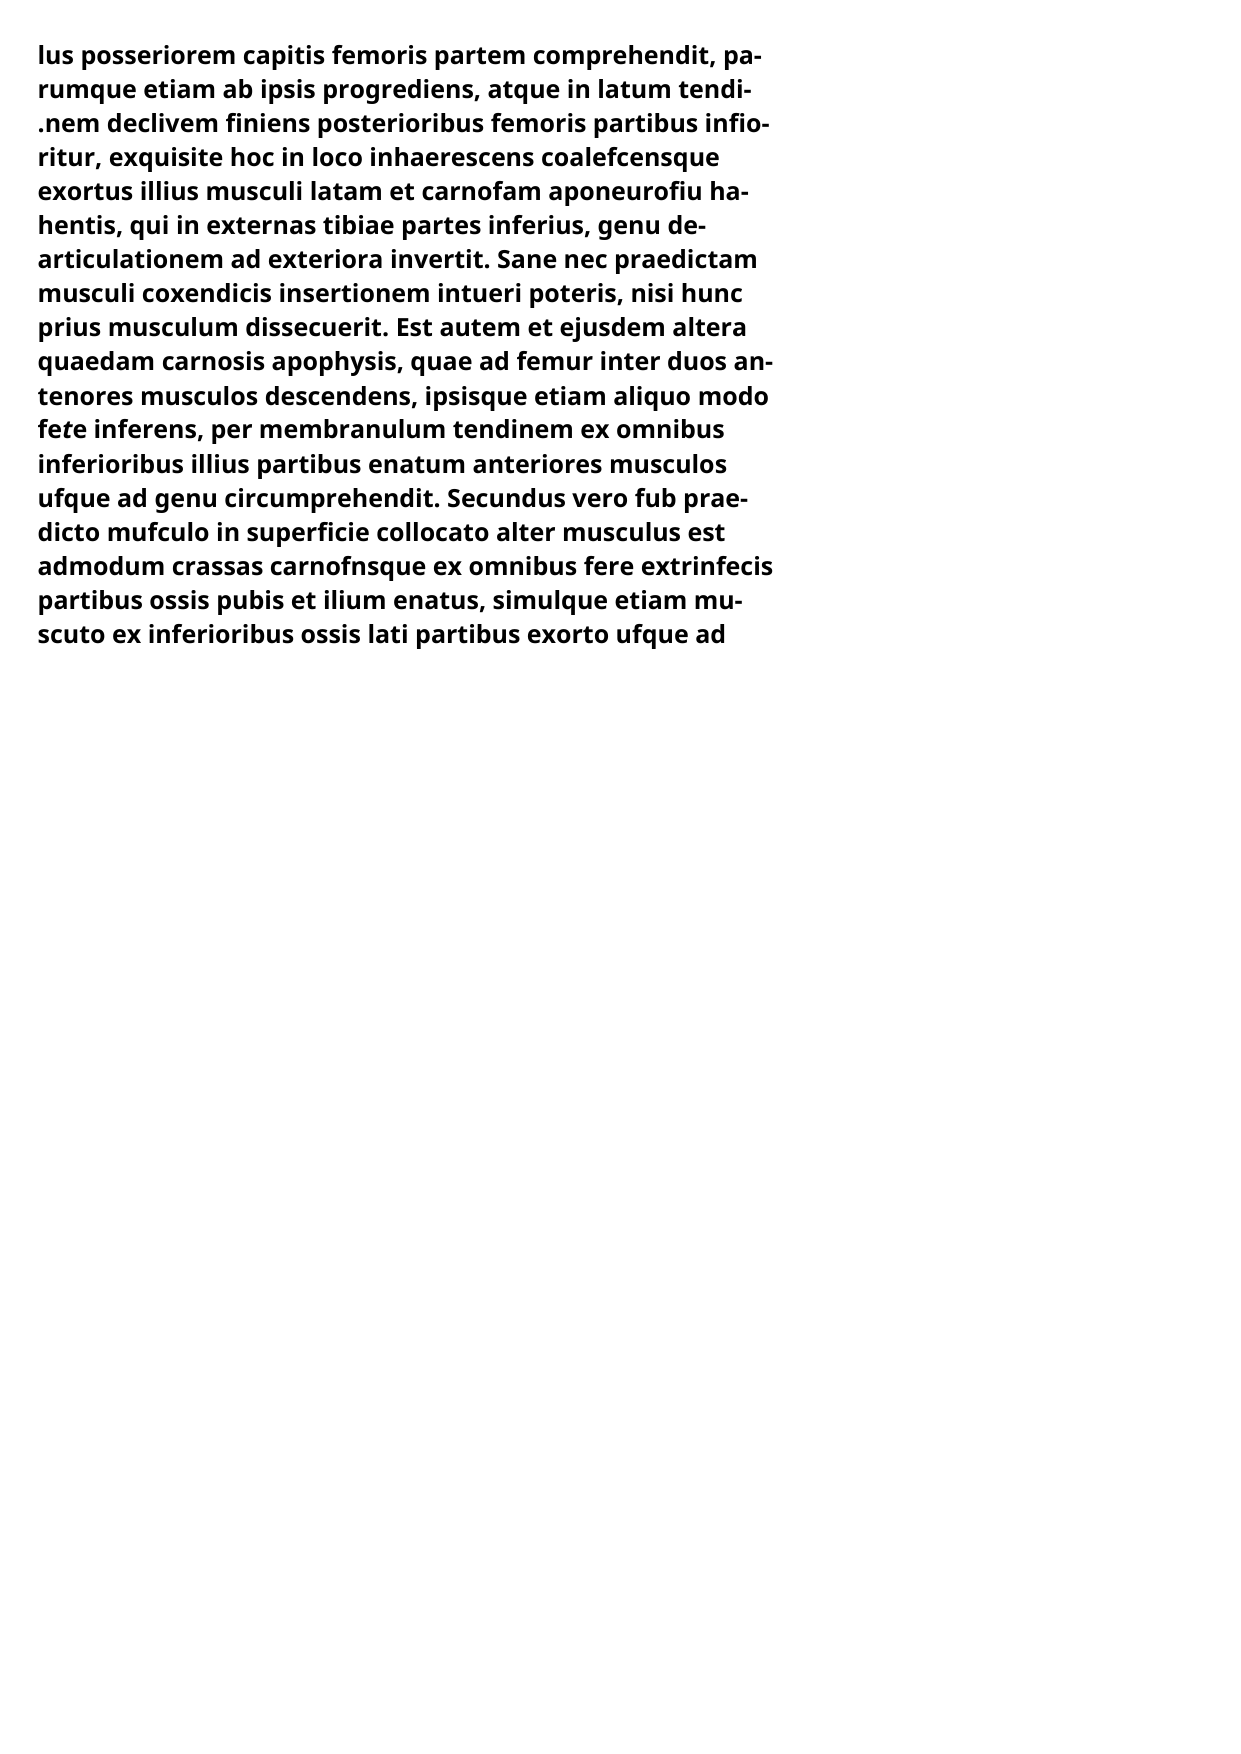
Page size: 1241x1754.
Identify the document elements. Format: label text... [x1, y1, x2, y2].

text lus posseriorem capitis femoris partem comprehendit, pa- rumque etiam ab ipsis progrediens, atque in latum tendi- .nem declivem finiens posterioribus femoris partibus infio- ritur, exquisite hoc in loco inhaerescens coalefcensque exortus illius musculi latam et carnofam aponeurofiu ha- hentis, qui in externas tibiae partes inferius, genu de- articulationem ad exteriora invertit. Sane nec praedictam musculi coxendicis insertionem intueri poteris, nisi hunc prius musculum dissecuerit. Est autem et ejusdem altera quaedam carnosis apophysis, quae ad femur inter duos an- tenores musculos descendens, ipsisque etiam aliquo modo fete inferens, per membranulum tendinem ex omnibus inferioribus illius partibus enatum anteriores musculos ufque ad genu circumprehendit. Secundus vero fub prae- dicto mufculo in superficie collocato alter musculus est admodum crassas carnofnsque ex omnibus fere extrinfecis partibus ossis pubis et ilium enatus, simulque etiam mu- scuto ex inferioribus ossis lati partibus exorto ufque ad [37, 37, 1203, 651]
